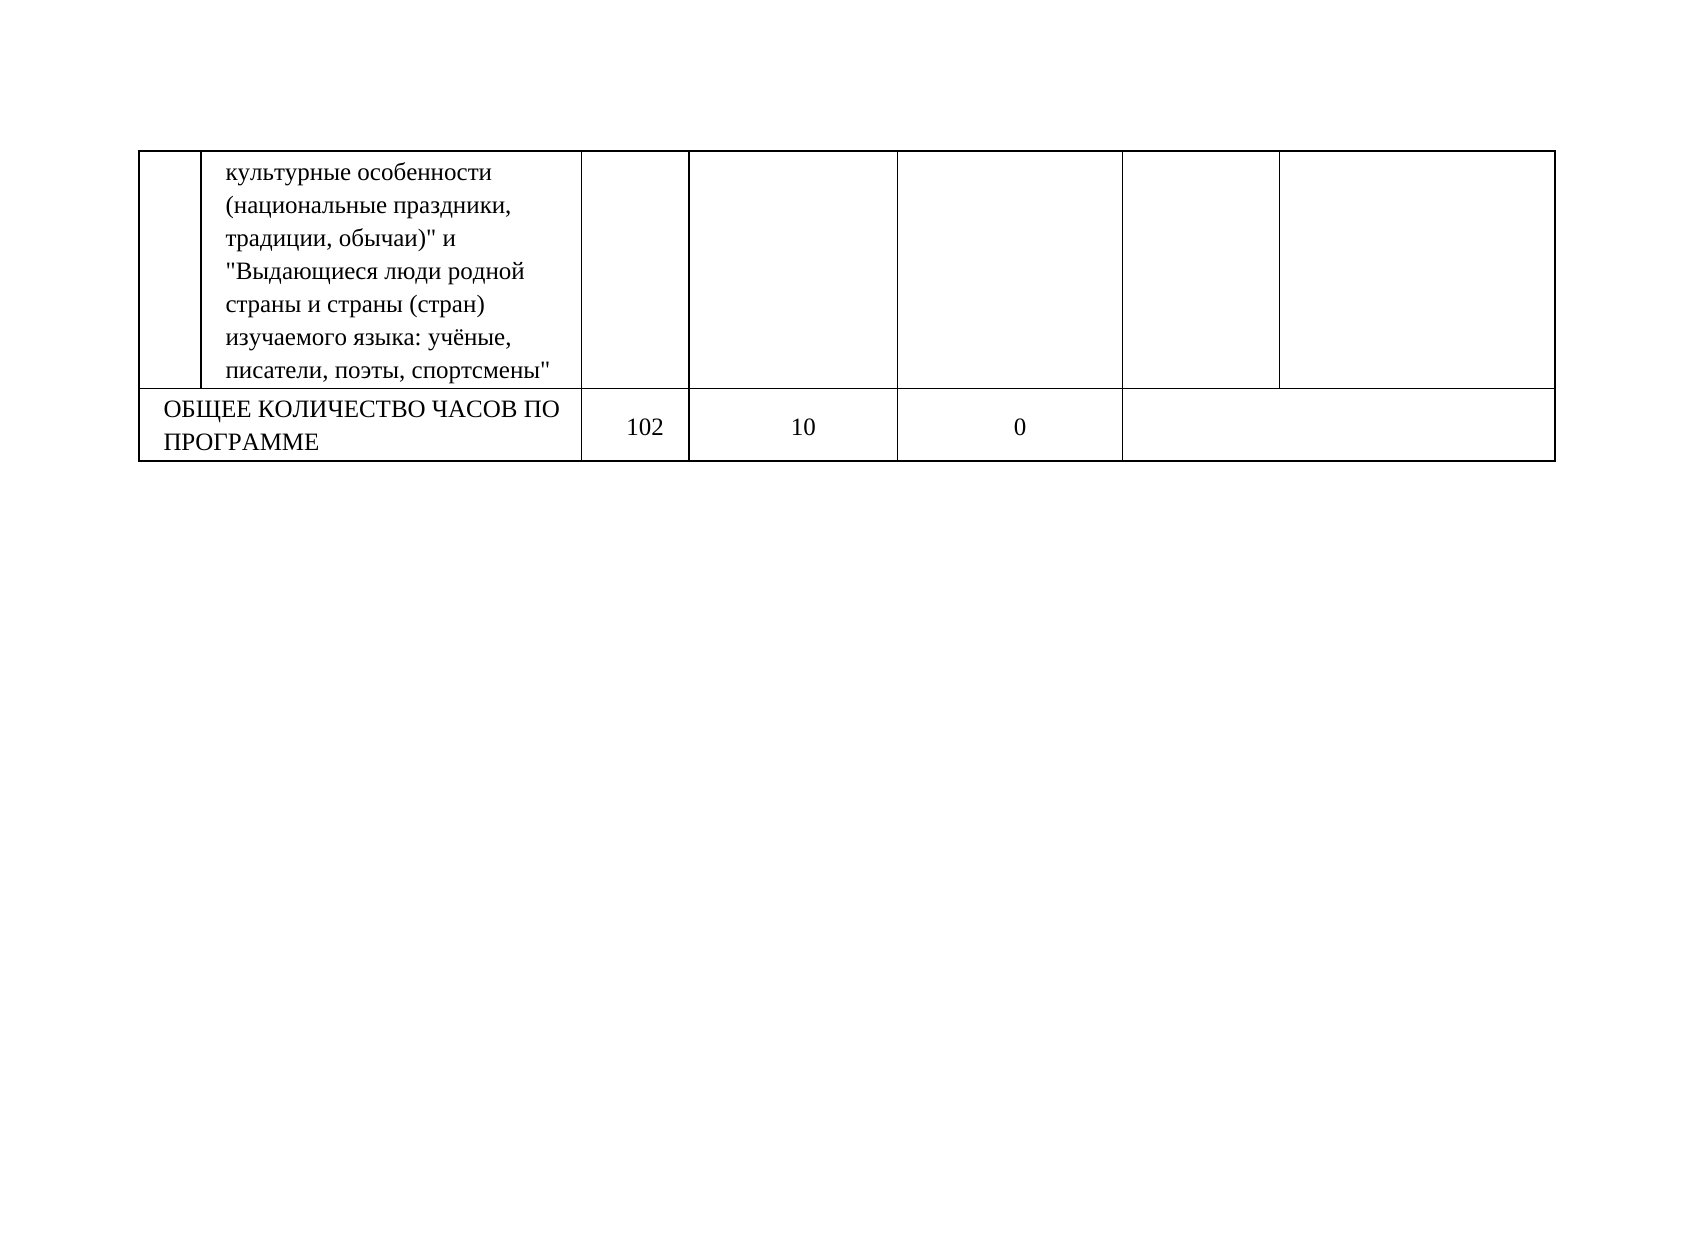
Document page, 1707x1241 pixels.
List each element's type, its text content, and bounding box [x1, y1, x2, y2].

table_cell 0 [898, 389, 1122, 460]
table_cell культурные особенности (национальные праздники, традиции, обычаи)" и "Выдающиеся люди родной страны и страны (стран) изучаемого языка: учёные, писатели, поэты, спортсмены" [202, 152, 581, 387]
table_cell 102 [582, 389, 688, 460]
table_cell [1280, 152, 1554, 387]
table_cell [898, 152, 1122, 387]
table_cell [690, 152, 897, 387]
table_cell [140, 152, 200, 387]
table_cell ОБЩЕЕ КОЛИЧЕСТВО ЧАСОВ ПО ПРОГРАММЕ [140, 389, 581, 460]
table_cell [582, 152, 688, 387]
table_cell [1123, 389, 1554, 460]
table_cell [1123, 152, 1279, 387]
table_cell 10 [690, 389, 897, 460]
